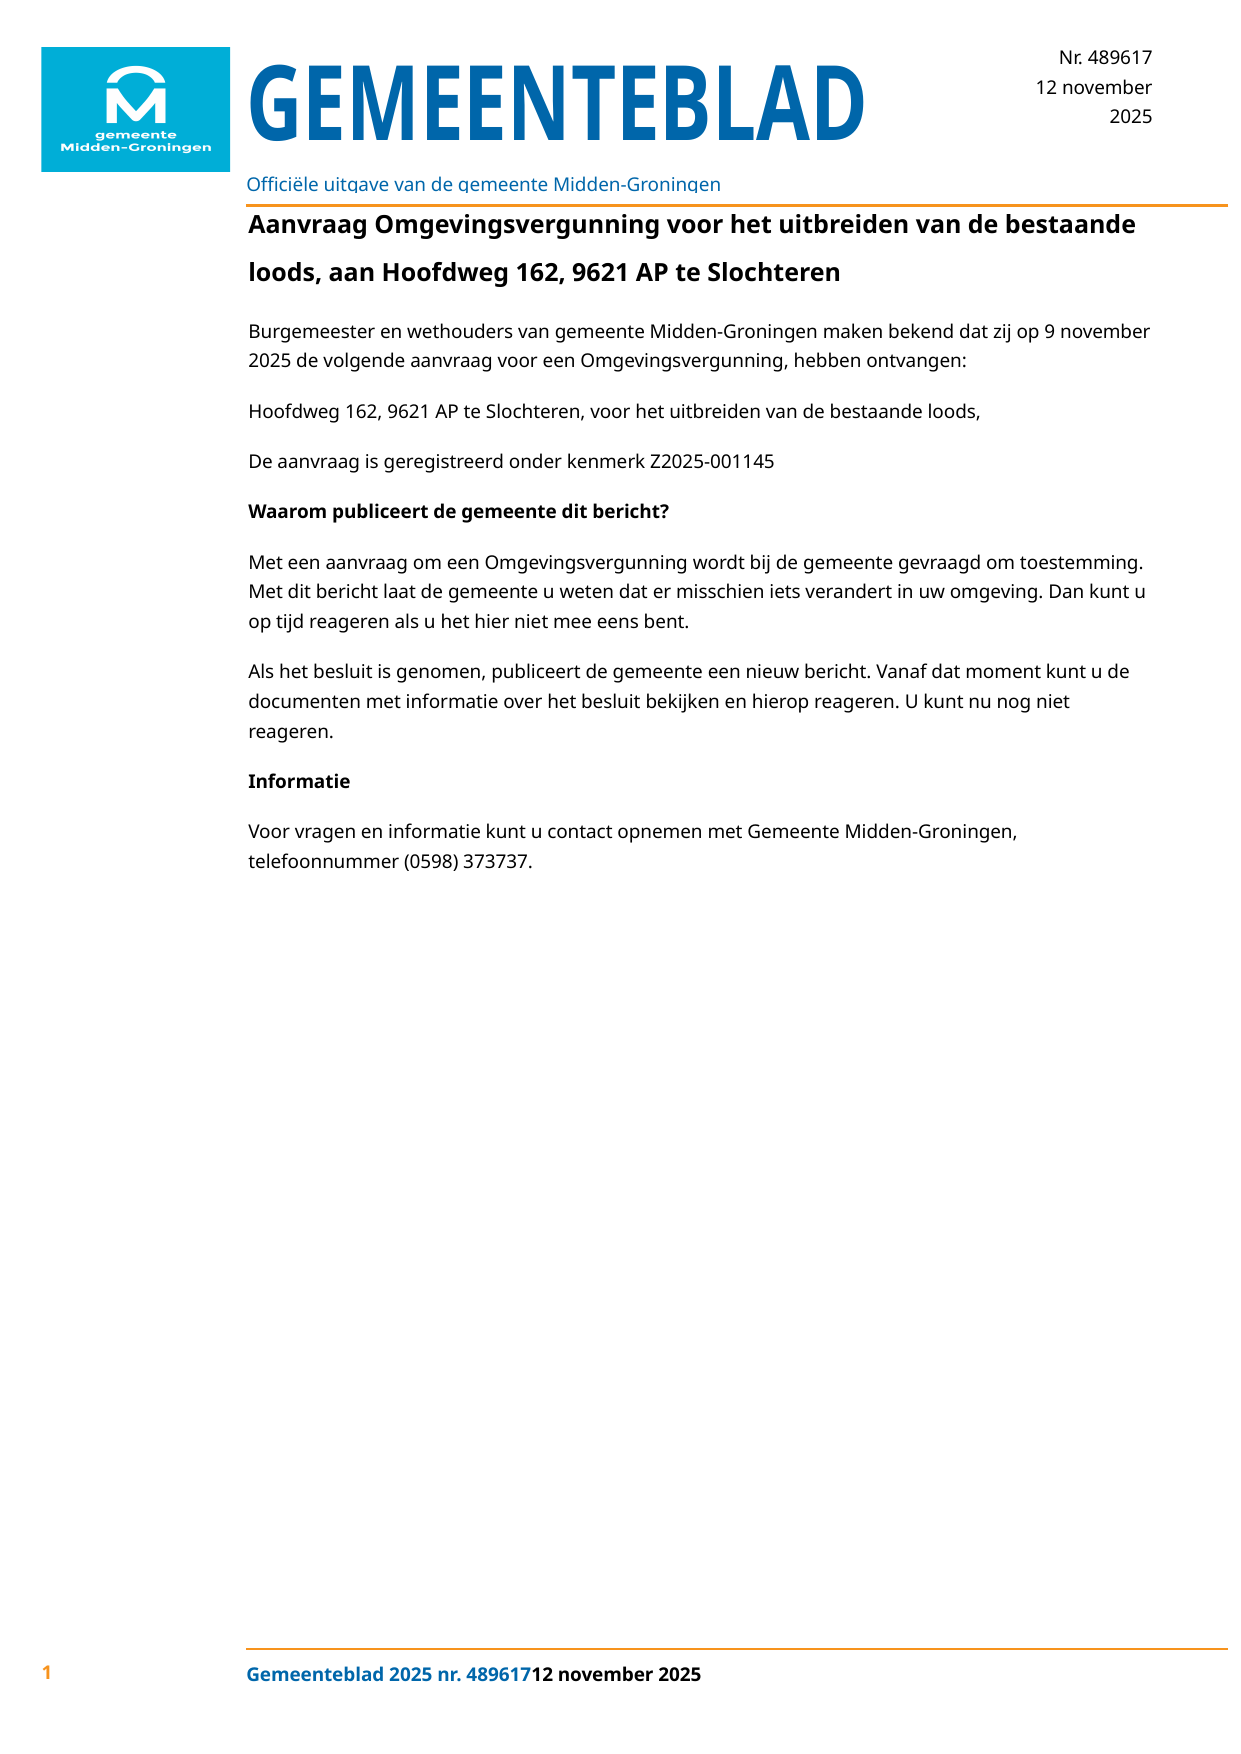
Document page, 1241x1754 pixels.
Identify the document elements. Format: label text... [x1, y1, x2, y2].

text Hoofdweg 162, 9621 AP te Slochteren, voor het uitbreiden van de bestaande loods, [248, 398, 1152, 424]
text Met een aanvraag om een Omgevingsvergunning wordt bij de gemeente gevraagd om toestemming. Met dit bericht laat de gemeente u weten dat er misschien iets verandert in uw omgeving. Dan kunt u op tijd reageren als u het hier niet mee eens bent. [248, 549, 1152, 634]
text De aanvraag is geregistreerd onder kenmerk Z2025-001145 [248, 448, 1152, 474]
text Informatie [248, 768, 1152, 794]
text Waarom publiceert de gemeente dit bericht? [248, 499, 1152, 524]
text Voor vragen en informatie kunt u contact opnemen met Gemeente Midden-Groningen, telefoonnummer (0598) 373737. [248, 819, 1152, 874]
picture [108, 66, 164, 82]
picture [184, 146, 190, 153]
text Aanvraag Omgevingsvergunning voor het uitbreiden van de bestaande loods, aan Hoofdweg 162, 9621 AP te Slochteren [248, 207, 1152, 288]
picture [107, 89, 165, 122]
text Burgemeester en wethouders van gemeente Midden-Groningen maken bekend dat zij op 9 november 2025 de volgende aanvraag voor een Omgevingsvergunning, hebben ontvangen: [248, 318, 1152, 373]
text Als het besluit is genomen, publiceert de gemeente een nieuw bericht. Vanaf dat moment kunt u de documenten met informatie over het besluit bekijken en hierop reageren. U kunt nu nog niet reageren. [248, 659, 1152, 744]
